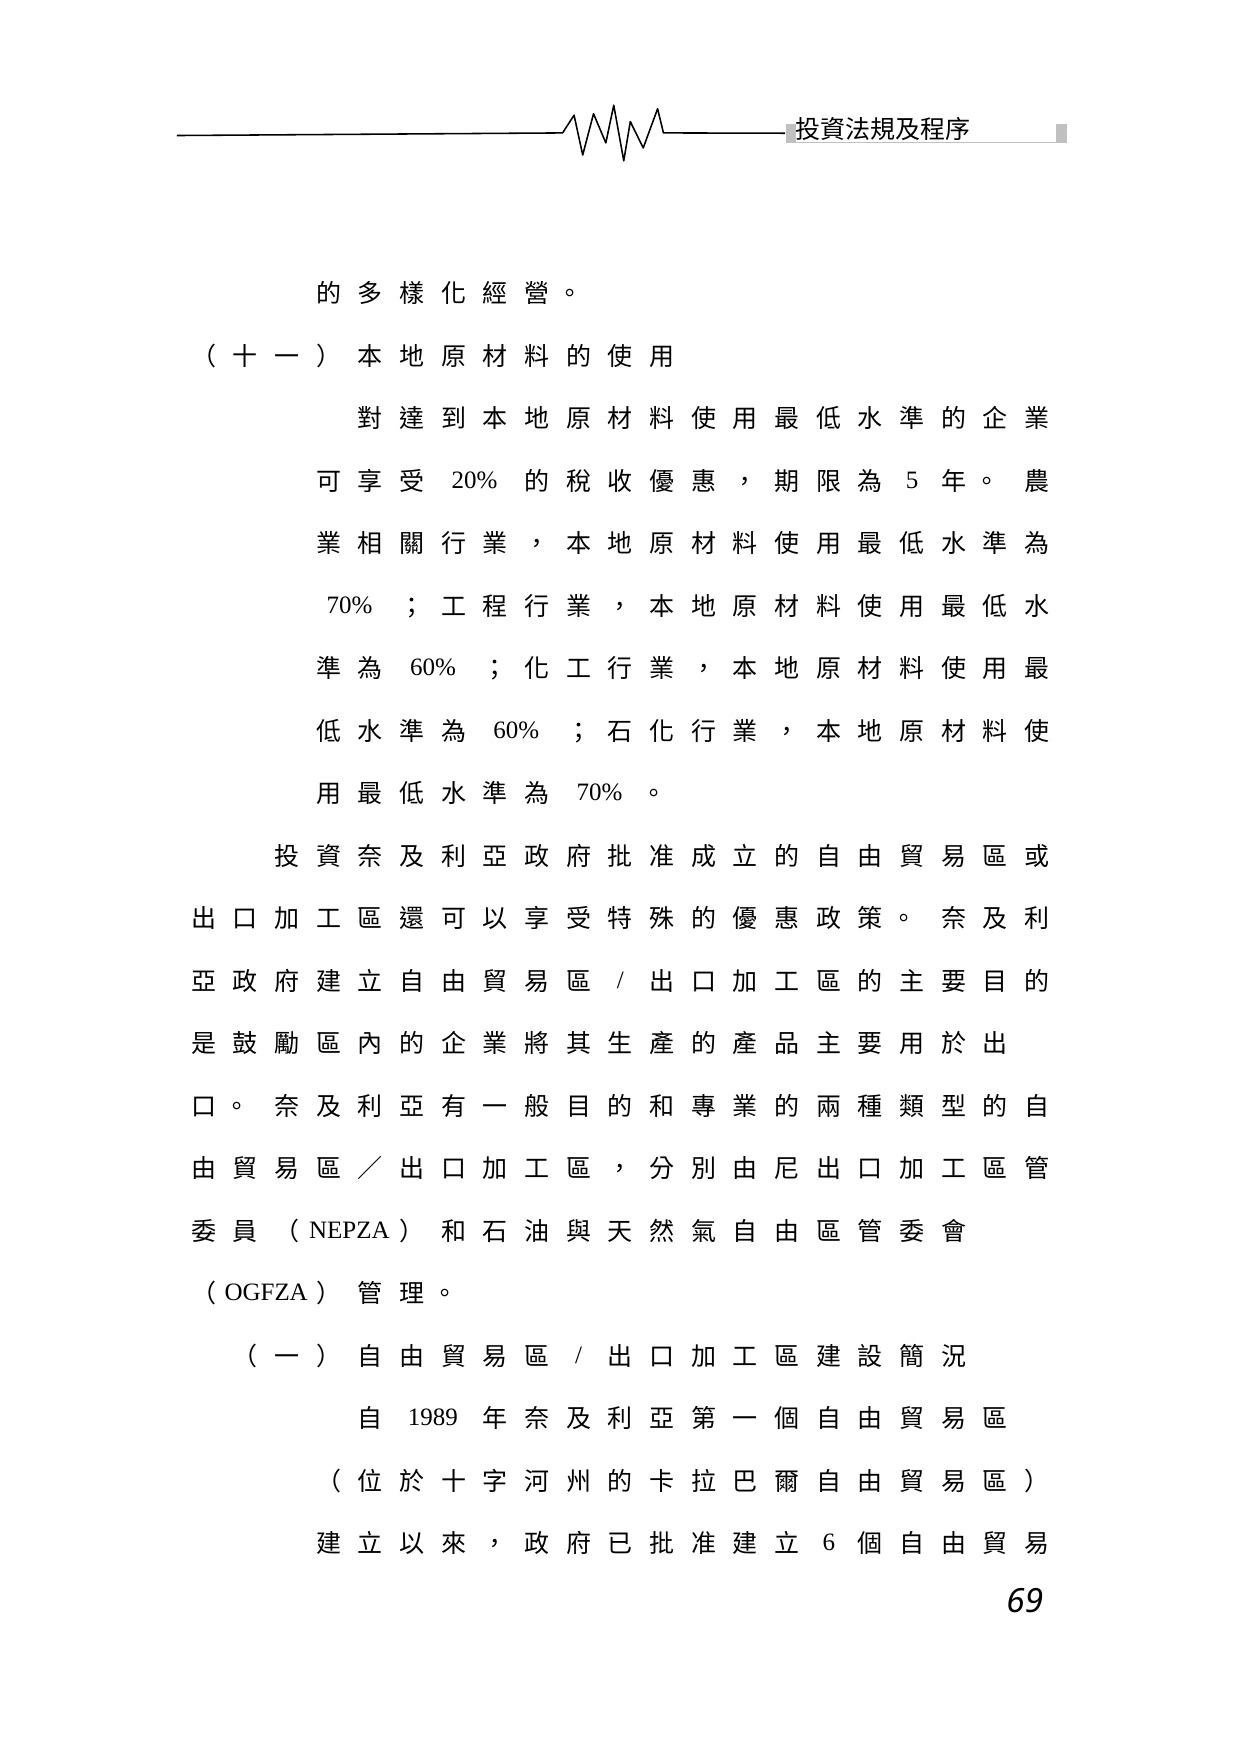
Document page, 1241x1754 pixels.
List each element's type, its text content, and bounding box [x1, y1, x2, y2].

text 對達到本地原材料使用最低水準的企業可享受20%的稅收優惠，期限為5年。農業相關行業，本地原材料使用最低水準為70%；工程行業，本地原材料使用最低水準為60%；化工行業，本地原材料使用最低水準為60%；石化行業，本地原材料使用最低水準為70%。 [281, 375, 1058, 813]
text （十一）本地原材料的使用 [183, 313, 1058, 375]
text 的多樣化經營。 [281, 250, 1058, 313]
text 投資奈及利亞政府批准成立的自由貿易區或出口加工區還可以享受特殊的優惠政策。奈及利亞政府建立自由貿易區/出口加工區的主要目的是鼓勵區內的企業將其生產的產品主要用於出口。奈及利亞有一般目的和專業的兩種類型的自由貿易區／出口加工區，分別由尼出口加工區管委員（NEPZA）和石油與天然氣自由區管委會（OGFZA）管理。 [183, 813, 1058, 1313]
text 自1989年奈及利亞第一個自由貿易區（位於十字河州的卡拉巴爾自由貿易區）建立以來，政府已批准建立6個自由貿易 [281, 1375, 1058, 1563]
text （一）自由貿易區/出口加工區建設簡況 [207, 1313, 1058, 1375]
